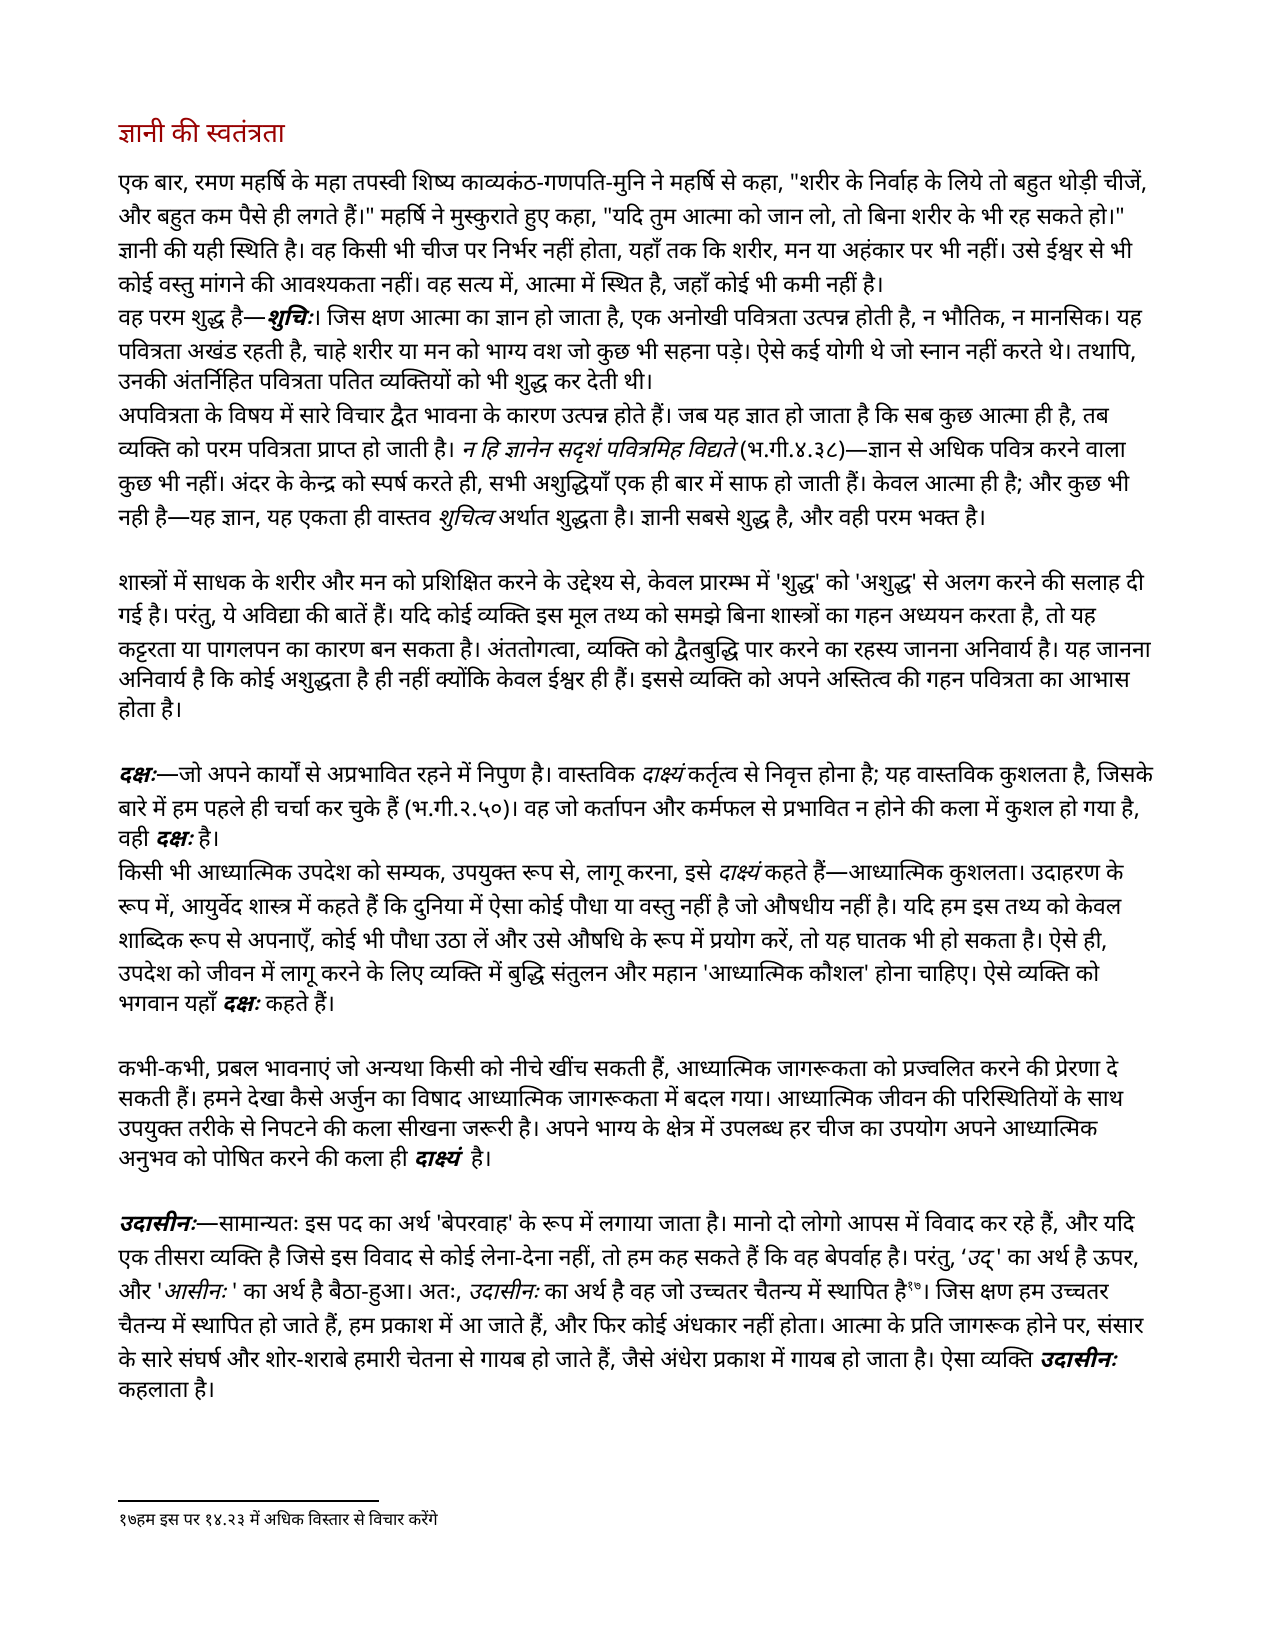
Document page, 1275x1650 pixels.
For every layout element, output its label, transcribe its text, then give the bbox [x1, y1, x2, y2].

text दक्षः—जो अपने कार्यों से अप्रभावित रहने में निपुण है। वास्तविक दाक्ष्यं कर्तृत्व से निवृत्त होना है; यह वास्तविक कुशलता है, जिसके बारे में हम पहले ही चर्चा कर चुके हैं (भ.गी.२.५०)। वह जो कर्तापन और कर्मफल से प्रभावित न होने की कला में कुशल हो गया है, वही दक्षः है। [118, 758, 1157, 856]
subtitle ज्ञानी की स्वतंत्रता [118, 118, 1157, 153]
text एक बार, रमण महर्षि के महा तपस्वी शिष्य काव्यकंठ-गणपति-मुनि ने महर्षि से कहा, "शरीर के निर्वाह के लिये तो बहुत थोड़ी चीजें, और बहुत कम पैसे ही लगते हैं।" महर्षि ने मुस्कुराते हुए कहा, "यदि तुम आत्मा को जान लो, तो बिना शरीर के भी रह सकते हो।" ज्ञानी की यही स्थिति है। वह किसी भी चीज पर निर्भर नहीं होता, यहाँ तक कि शरीर, मन या अहंकार पर भी नहीं। उसे ईश्वर से भी कोई वस्तु मांगने की आवश्यकता नहीं। वह सत्य में, आत्मा में स्थित है, जहाँ कोई भी कमी नहीं है। [118, 166, 1157, 301]
text कभी-कभी, प्रबल भावनाएं जो अन्यथा किसी को नीचे खींच सकती हैं, आध्यात्मिक जागरूकता को प्रज्वलित करने की प्रेरणा दे सकती हैं। हमने देखा कैसे अर्जुन का विषाद आध्यात्मिक जागरूकता में बदल गया। आध्यात्मिक जीवन की परिस्थितियों के साथ उपयुक्त तरीके से निपटने की कला सीखना जरूरी है। अपने भाग्य के क्षेत्र में उपलब्ध हर चीज का उपयोग अपने आध्यात्मिक अनुभव को पोषित करने की कला ही दाक्ष्यं है। [118, 1052, 1157, 1176]
text उदासीनः—सामान्यतः इस पद का अर्थ 'बेपरवाह' के रूप में लगाया जाता है। मानो दो लोगो आपस में विवाद कर रहे हैं, और यदि एक तीसरा व्यक्ति है जिसे इस विवाद से कोई लेना-देना नहीं, तो हम कह सकते हैं कि वह बेपर्वाह है। परंतु, ‘उद् ' का अर्थ है ऊपर, और 'आसीनः ' का अर्थ है बैठा-हुआ। अतः, उदासीनः का अर्थ है वह जो उच्चतर चैतन्य में स्थापित है। जिस क्षण हम उच्चतर चैतन्य में स्थापित हो जाते हैं, हम प्रकाश में आ जाते हैं, और फिर कोई अंधकार नहीं होता। आत्मा के प्रति जागरूक होने पर, संसार के सारे संघर्ष और शोर-शराबे हमारी चेतना से गायब हो जाते हैं, जैसे अंधेरा प्रकाश में गायब हो जाता है। ऐसा व्यक्ति उदासीनः कहलाता है। [118, 1207, 1157, 1406]
text हम इस पर १४.२३ में अधिक विस्तार से विचार करेंगे [118, 1507, 1157, 1532]
text वह परम शुद्ध है—शुचिः। जिस क्षण आत्मा का ज्ञान हो जाता है, एक अनोखी पवित्रता उत्पन्न होती है, न भौतिक, न मानसिक। यह पवित्रता अखंड रहती है, चाहे शरीर या मन को भाग्य वश जो कुछ भी सहना पड़े। ऐसे कई योगी थे जो स्नान नहीं करते थे। तथापि, उनकी अंतर्निहित पवित्रता पतित व्यक्तियों को भी शुद्ध कर देती थी। [118, 301, 1157, 399]
text किसी भी आध्यात्मिक उपदेश को सम्यक, उपयुक्त रूप से, लागू करना, इसे दाक्ष्यं कहते हैं—आध्यात्मिक कुशलता। उदाहरण के रूप में, आयुर्वेद शास्त्र में कहते हैं कि दुनिया में ऐसा कोई पौधा या वस्तु नहीं है जो औषधीय नहीं है। यदि हम इस तथ्य को केवल शाब्दिक रूप से अपनाएँ, कोई भी पौधा उठा लें और उसे औषधि के रूप में प्रयोग करें, तो यह घातक भी हो सकता है। ऐसे ही, उपदेश को जीवन में लागू करने के लिए व्यक्ति में बुद्धि संतुलन और महान 'आध्यात्मिक कौशल' होना चाहिए। ऐसे व्यक्ति को भगवान यहाँ दक्षः कहते हैं। [118, 856, 1157, 1021]
text शास्त्रों में साधक के शरीर और मन को प्रशिक्षित करने के उद्देश्य से, केवल प्रारम्भ में 'शुद्ध' को 'अशुद्ध' से अलग करने की सलाह दी गई है। परंतु, ये अविद्या की बातें हैं। यदि कोई व्यक्ति इस मूल तथ्य को समझे बिना शास्त्रों का गहन अध्ययन करता है, तो यह कट्टरता या पागलपन का कारण बन सकता है। अंततोगत्वा, व्यक्ति को द्वैतबुद्धि पार करने का रहस्य जानना अनिवार्य है। यह जानना अनिवार्य है कि कोई अशुद्धता है ही नहीं क्योंकि केवल ईश्वर ही हैं। इससे व्यक्ति को अपने अस्तित्व की गहन पवित्रता का आभास होता है। [118, 566, 1157, 727]
text अपवित्रता के विषय में सारे विचार द्वैत भावना के कारण उत्पन्न होते हैं। जब यह ज्ञात हो जाता है कि सब कुछ आत्मा ही है, तब व्यक्ति को परम पवित्रता प्राप्त हो जाती है। न हि ज्ञानेन सदृशं पवित्रमिह विद्यते (भ.गी.४.३८)­—ज्ञान से अधिक पवित्र करने वाला कुछ भी नहीं। अंदर के केन्द्र को स्पर्ष करते ही, सभी अशुद्धियाँ एक ही बार में साफ हो जाती हैं। केवल आत्मा ही है; और कुछ भी नही है—यह ज्ञान, यह एकता ही वास्तव शुचित्व अर्थात शुद्धता है। ज्ञानी सबसे शुद्ध है, और वही परम भक्त है। [118, 399, 1157, 534]
